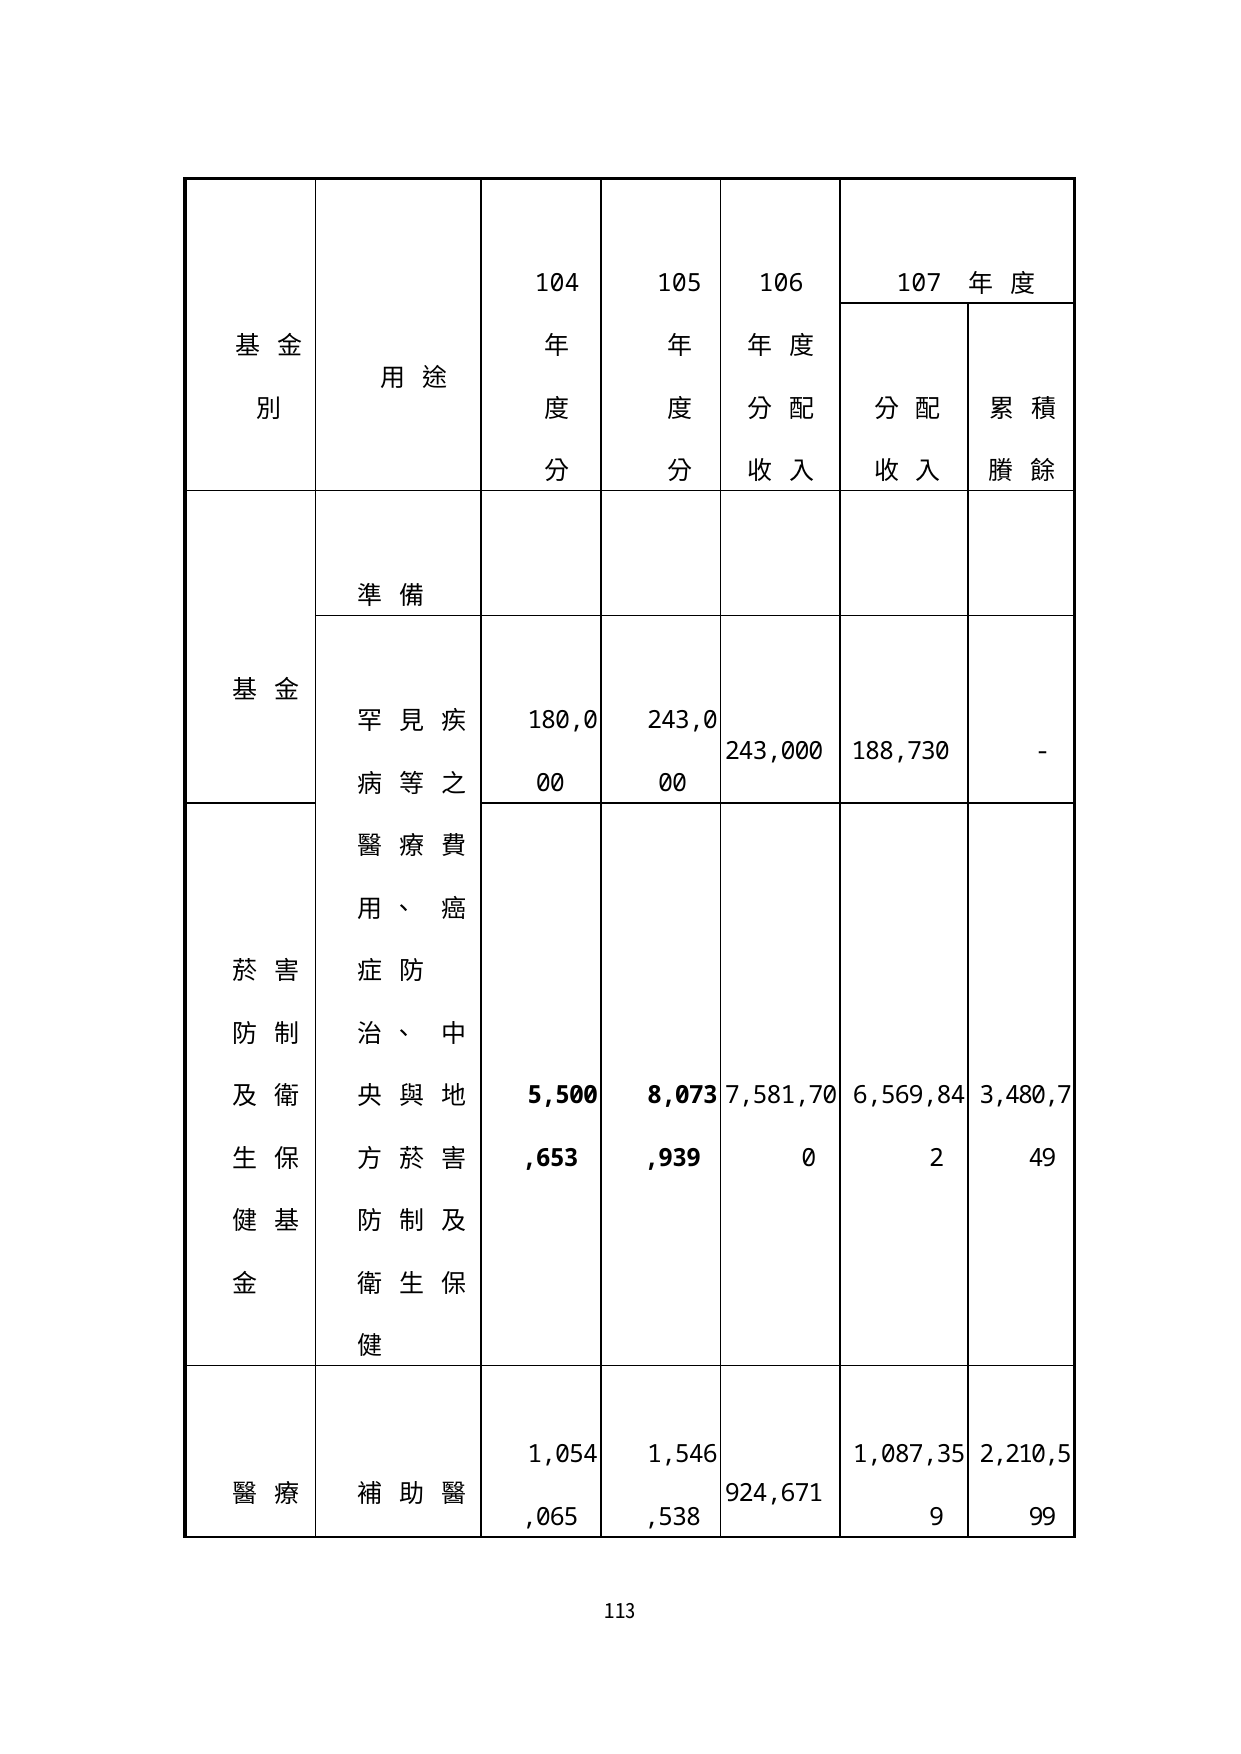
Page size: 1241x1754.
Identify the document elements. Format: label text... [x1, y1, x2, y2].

table_cell 準備 [316, 491, 480, 615]
table_cell 1,546,538 [602, 1366, 720, 1536]
table_header 105年度分配收入 [602, 180, 720, 490]
table_cell 2,210,599 [969, 1366, 1073, 1536]
table_cell 243,000 [721, 616, 839, 802]
table_cell 3,480,749 [969, 804, 1073, 1365]
table_cell 補助醫 [316, 1366, 480, 1536]
table_header 106年度分配收入 [721, 180, 839, 490]
table_cell 8,073,939 [602, 804, 720, 1365]
table_cell 188,730 [841, 616, 967, 802]
table_cell 基金 [187, 491, 315, 802]
table_cell 924,671 [721, 1366, 839, 1536]
table_cell [482, 491, 600, 615]
table_header 用途 [316, 180, 480, 490]
table_header 基金別 [187, 180, 315, 490]
table_cell [602, 491, 720, 615]
table_cell 菸害防制及衛生保健基金 [187, 804, 315, 1365]
table_cell 罕見疾病等之醫療費用、癌症防治、中央與地方菸害防制及衛生保健 [316, 616, 480, 1365]
table_cell - [969, 491, 1073, 615]
table_cell 1,087,359 [841, 1366, 967, 1536]
table_header 104年度分配收入 [482, 180, 600, 490]
table_cell 1,054,065 [482, 1366, 600, 1536]
table_cell 7,581,700 [721, 804, 839, 1365]
table_header 107年度 [841, 180, 1073, 302]
table_cell 180,000 [482, 616, 600, 802]
table_cell 醫療 [187, 1366, 315, 1536]
table_cell 243,000 [602, 616, 720, 802]
table_cell 5,500,653 [482, 804, 600, 1365]
table_cell [721, 491, 839, 615]
table_cell 分配收入 [841, 304, 967, 490]
table_cell - [969, 616, 1073, 802]
table_cell [841, 491, 967, 615]
table_cell 6,569,842 [841, 804, 967, 1365]
table_cell 累積賸餘 [969, 304, 1073, 490]
